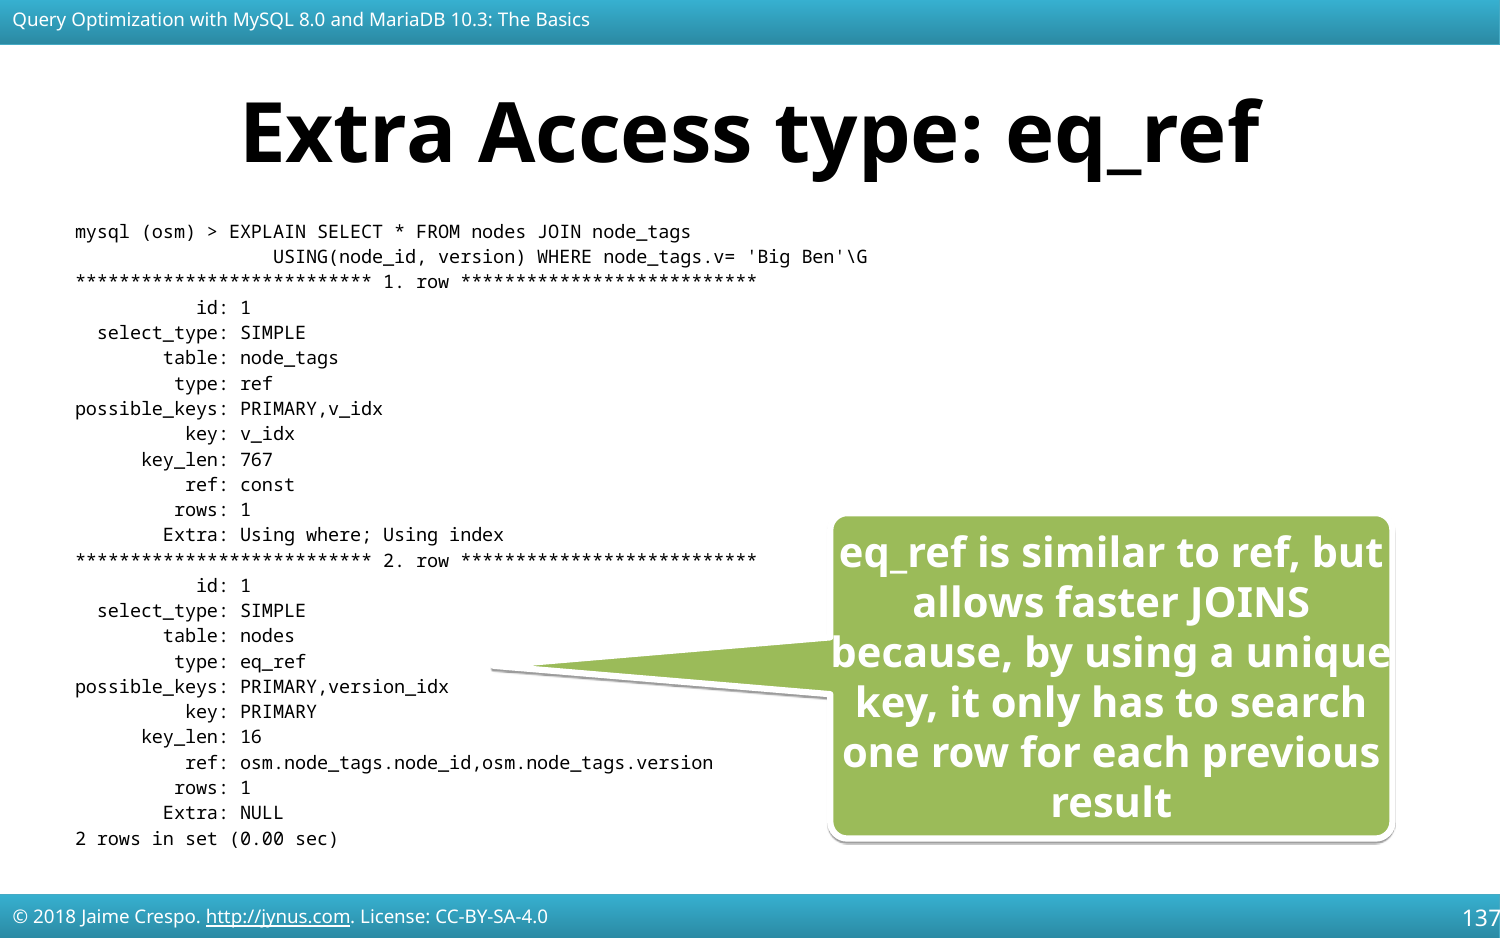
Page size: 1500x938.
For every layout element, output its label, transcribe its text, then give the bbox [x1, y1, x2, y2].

list mysql (osm) > EXPLAIN SELECT * FROM nodes JOIN node_tags USING(node_id, version) WHERE node_tags.v= 'Big Ben'\G *************************** 1. row *************************** id: 1 select_type: SIMPLE table: node_tags type: ref possible_keys: PRIMARY,v_idx key: v_idx key_len: 767 ref: const rows: 1 Extra: Using where; Using index *************************** 2. row *************************** id: 1 select_type: SIMPLE table: nodes type: eq_ref possible_keys: PRIMARY,version_idx key: PRIMARY key_len: 16 ref: osm.node_tags.node_id,osm.node_tags.version rows: 1 Extra: NULL 2 rows in set (0.00 sec) [75, 218, 1425, 876]
title Extra Access type: eq_ref [75, 51, 1425, 209]
text_box eq_ref is similar to ref, but allows faster JOINS because, by using a unique key, it only has to search one row for each previous result [493, 513, 1393, 839]
slide_number [1389, 896, 1490, 935]
